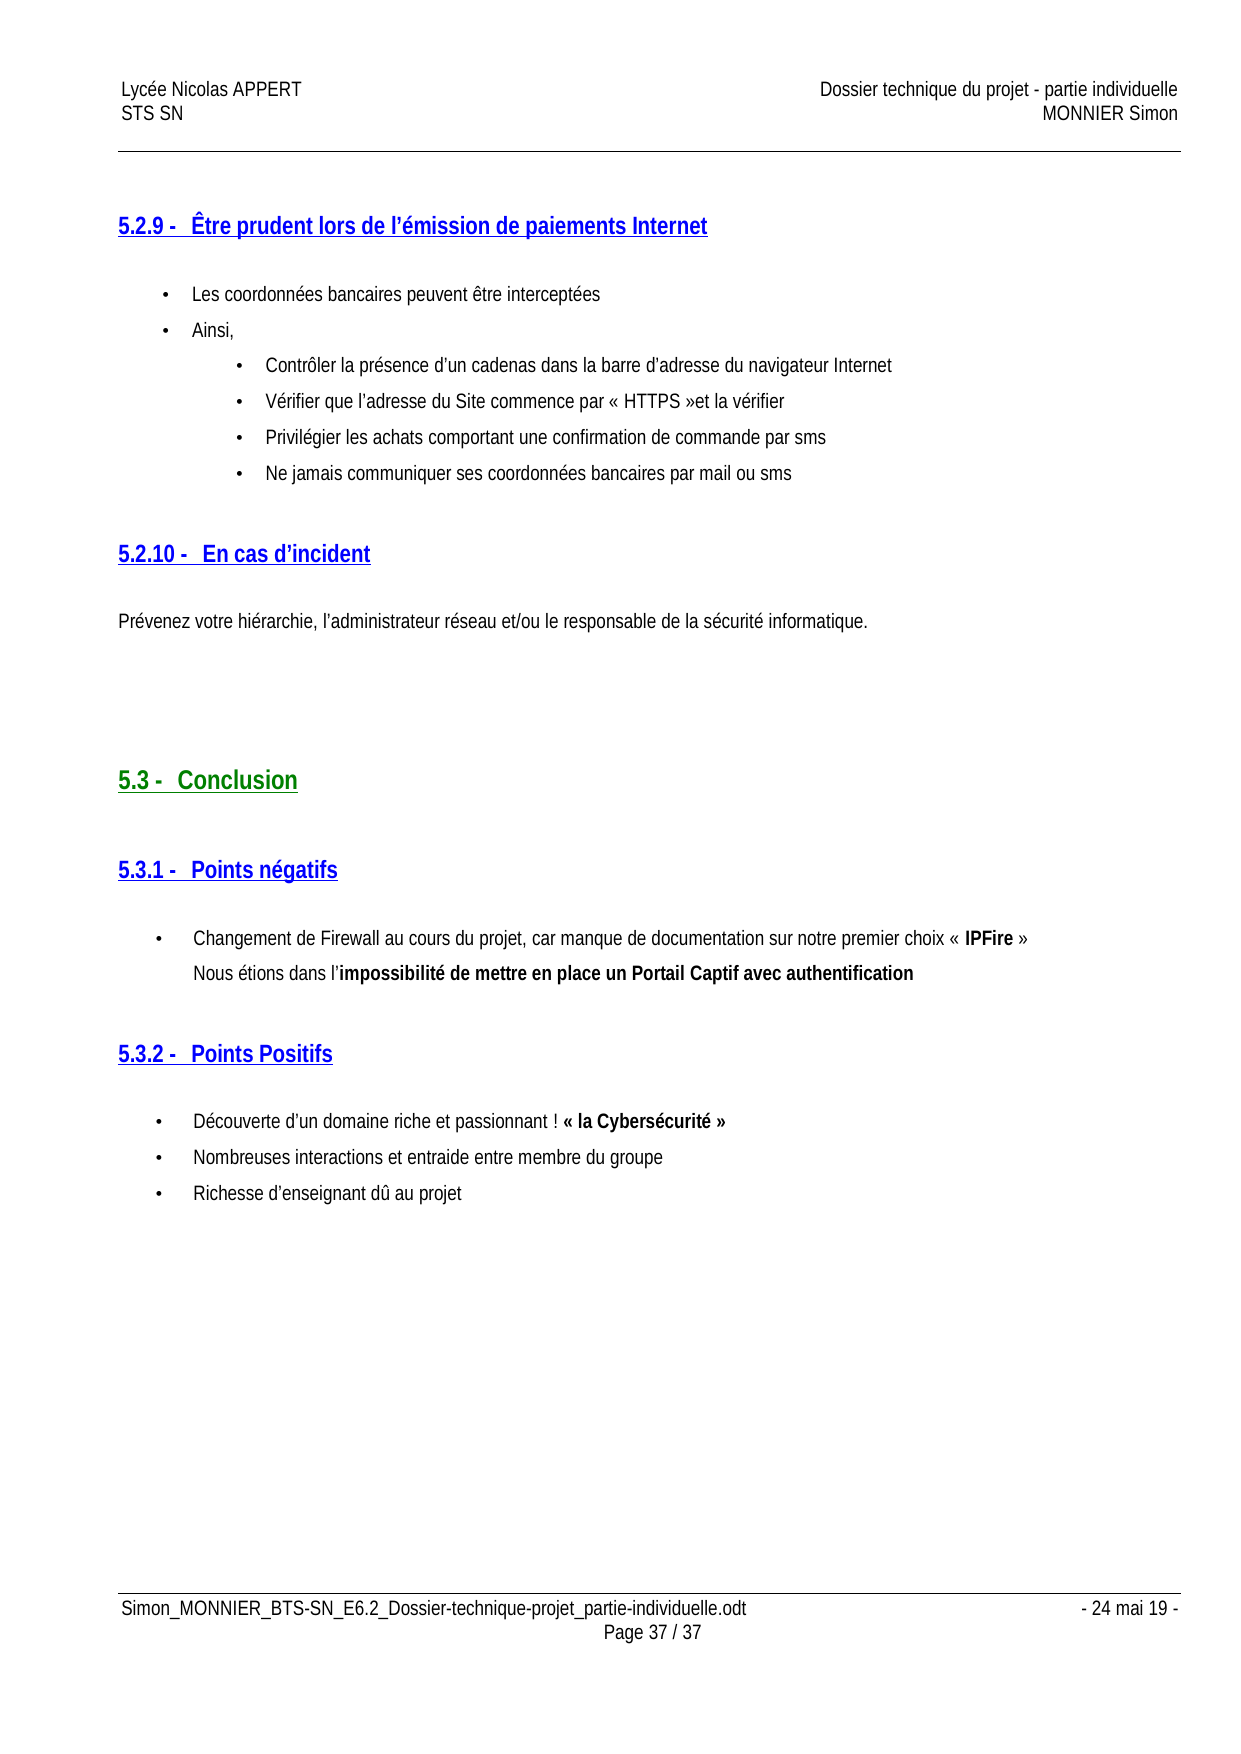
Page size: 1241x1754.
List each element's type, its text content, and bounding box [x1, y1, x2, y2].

subtitle Points Positifs [118, 1039, 1181, 1068]
list Nombreuses interactions et entraide entre membre du groupe [156, 1145, 1181, 1169]
list Découverte d’un domaine riche et passionnant ! « la Cybersécurité » [156, 1109, 1181, 1133]
list Privilégier les achats comportant une confirmation de commande par sms [236, 425, 1181, 449]
subtitle Conclusion [118, 764, 1181, 795]
list Changement de Firewall au cours du projet, car manque de documentation sur notre premier choix « IPFire » [156, 925, 1181, 949]
subtitle Points négatifs [118, 855, 1181, 884]
subtitle Être prudent lors de l’émission de paiements Internet [118, 211, 1181, 240]
list Contrôler la présence d’un cadenas dans la barre d’adresse du navigateur Internet [236, 353, 1181, 377]
list Ne jamais communiquer ses coordonnées bancaires par mail ou sms [236, 461, 1181, 485]
list Ainsi, [162, 318, 1181, 342]
subtitle En cas d’incident [118, 538, 1181, 567]
text Prévenez votre hiérarchie, l’administrateur réseau et/ou le responsable de la sécurité informatique. [118, 609, 1181, 633]
list Les coordonnées bancaires peuvent être interceptées [162, 282, 1181, 306]
list Richesse d’enseignant dû au projet [156, 1181, 1181, 1205]
list Vérifier que l’adresse du Site commence par « HTTPS »et la vérifier [236, 389, 1181, 413]
list Nous étions dans l’impossibilité de mettre en place un Portail Captif avec authentification [156, 961, 1181, 985]
